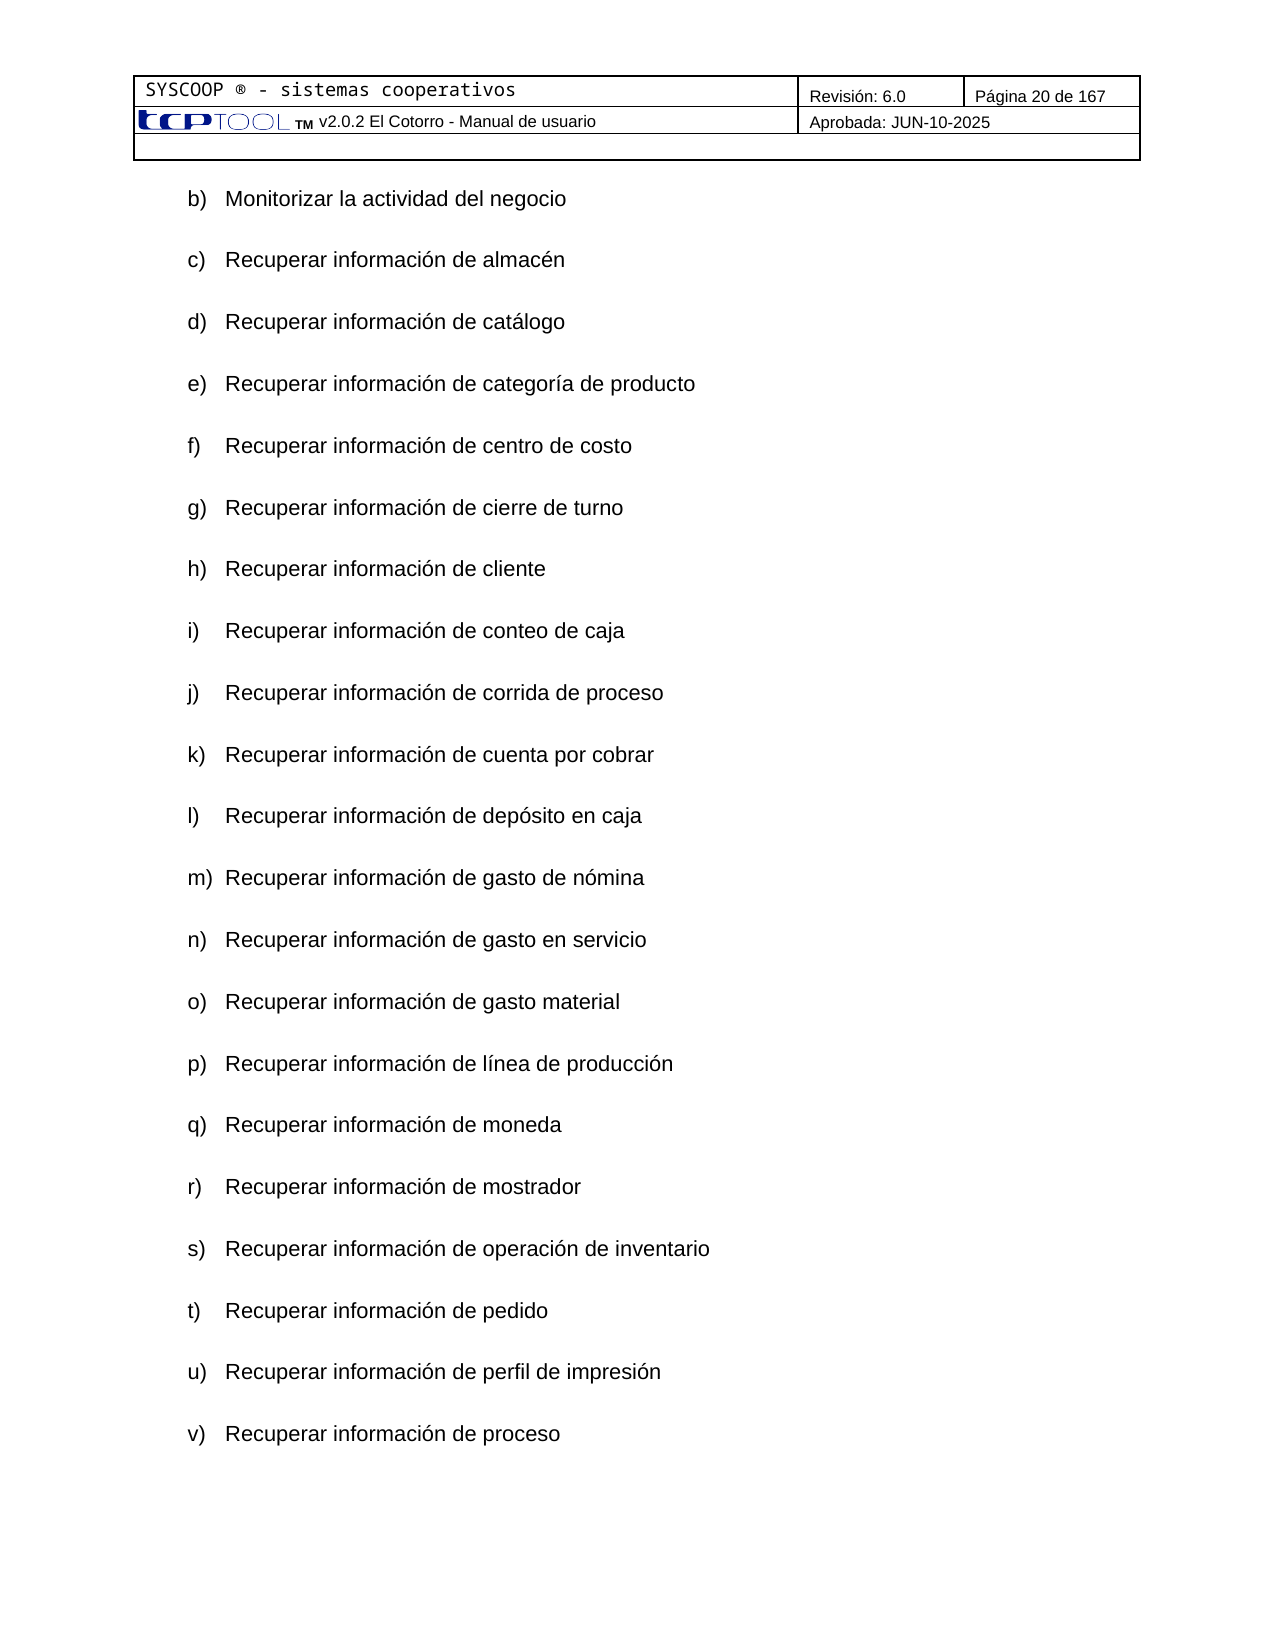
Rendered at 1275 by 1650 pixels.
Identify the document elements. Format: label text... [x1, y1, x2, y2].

list Recuperar información de almacén [187, 247, 1125, 273]
list Recuperar información de centro de costo [187, 433, 1125, 458]
list Recuperar información de pedido [187, 1297, 1125, 1323]
list Recuperar información de gasto material [187, 989, 1125, 1014]
list Recuperar información de categoría de producto [187, 371, 1125, 396]
list Recuperar información de proceso [187, 1421, 1125, 1446]
picture [138, 110, 290, 130]
list Recuperar información de moneda [187, 1112, 1125, 1137]
list Recuperar información de corrida de proceso [187, 680, 1125, 705]
list Monitorizar la actividad del negocio [187, 186, 1125, 211]
list Recuperar información de perfil de impresión [187, 1359, 1125, 1384]
list Recuperar información de cliente [187, 556, 1125, 581]
list Recuperar información de línea de producción [187, 1050, 1125, 1076]
list Recuperar información de mostrador [187, 1174, 1125, 1199]
list Recuperar información de operación de inventario [187, 1236, 1125, 1261]
list Recuperar información de catálogo [187, 309, 1125, 334]
list Recuperar información de cuenta por cobrar [187, 742, 1125, 767]
list Recuperar información de depósito en caja [187, 803, 1125, 828]
list Recuperar información de cierre de turno [187, 494, 1125, 520]
list Recuperar información de gasto de nómina [187, 865, 1125, 890]
list Recuperar información de conteo de caja [187, 618, 1125, 643]
list Recuperar información de gasto en servicio [187, 927, 1125, 952]
